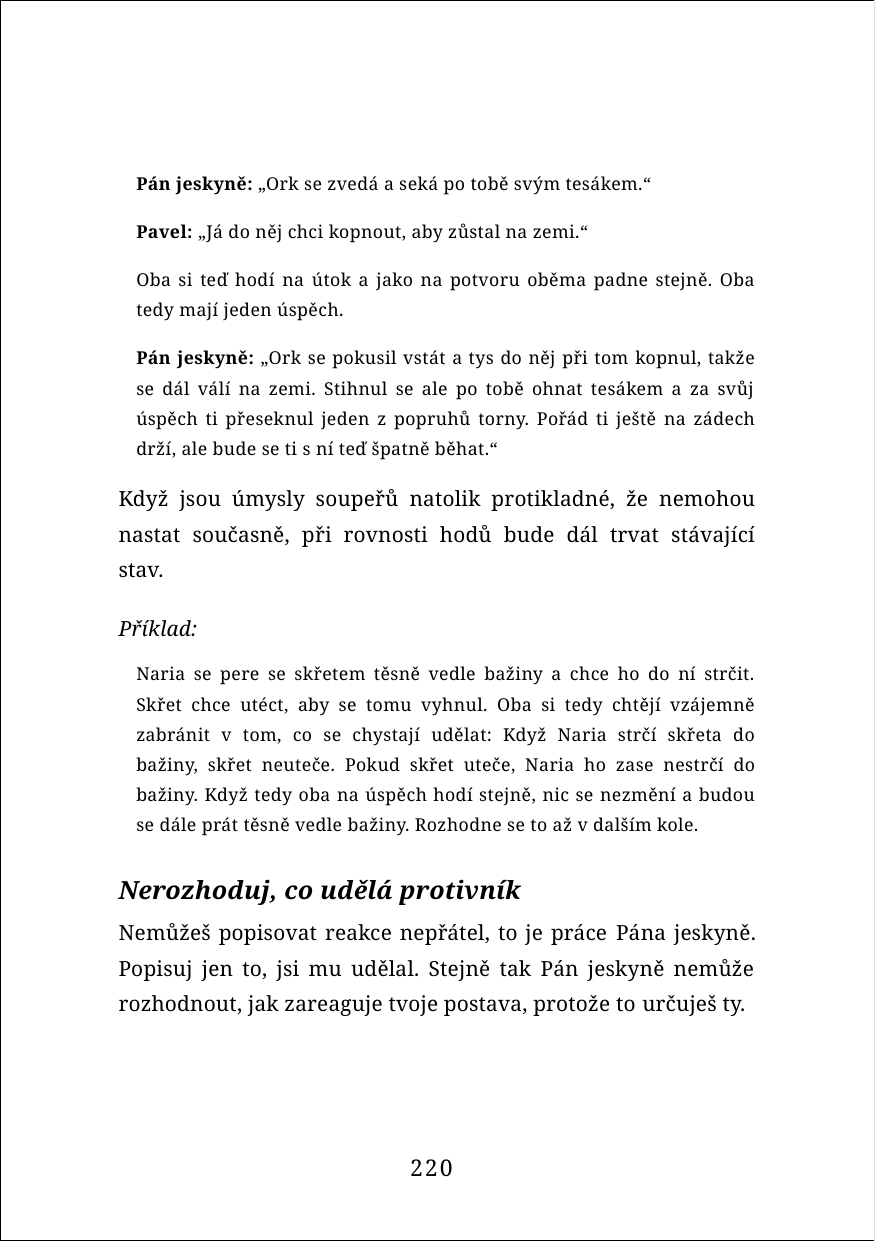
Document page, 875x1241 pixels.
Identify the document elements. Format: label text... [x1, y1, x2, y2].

text Oba si teď hodí na útok a jako na potvoru oběma padne stejně. Oba tedy mají jeden úspěch. [136, 268, 756, 322]
text Nemůžeš popisovat reakce nepřátel, to je práce Pána jeskyně. Popisuj jen to, jsi mu udělal. Stejně tak Pán jeskyně nemůže rozhodnout, jak zareaguje tvoje postava, protože to určuješ ty. [118, 918, 756, 1018]
text Příklad: [118, 614, 756, 643]
text Naria se pere se skřetem těsně vedle bažiny a chce ho do ní strčit. Skřet chce utéct, aby se tomu vyhnul. Oba si tedy chtějí vzájemně zabránit v tom, co se chystají udělat: Když Naria strčí skřeta do bažiny, skřet neuteče. Pokud skřet uteče, Naria ho zase nestrčí do bažiny. Když tedy oba na úspěch hodí stejně, nic se nezmění a budou se dále prát těsně vedle bažiny. Rozhodne se to až v dalším kole. [136, 662, 756, 837]
text Pán jeskyně: „Ork se pokusil vstát a tys do něj při tom kopnul, takže se dál válí na zemi. Stihnul se ale po tobě ohnat tesákem a za svůj úspěch ti přeseknul jeden z popruhů torny. Pořád ti ještě na zádech drží, ale bude se ti s ní teď špatně běhat.“ [136, 346, 756, 461]
subtitle Nerozhoduj, co udělá protivník [118, 872, 756, 907]
text Když jsou úmysly soupeřů natolik protikladné, že nemohou nastat současně, při rovnosti hodů bude dál trvat stávající stav. [118, 484, 756, 584]
text Pán jeskyně: „Ork se zvedá a seká po tobě svým tesákem.“ [136, 172, 756, 196]
text Pavel: „Já do něj chci kopnout, aby zůstal na zemi.“ [136, 220, 756, 244]
